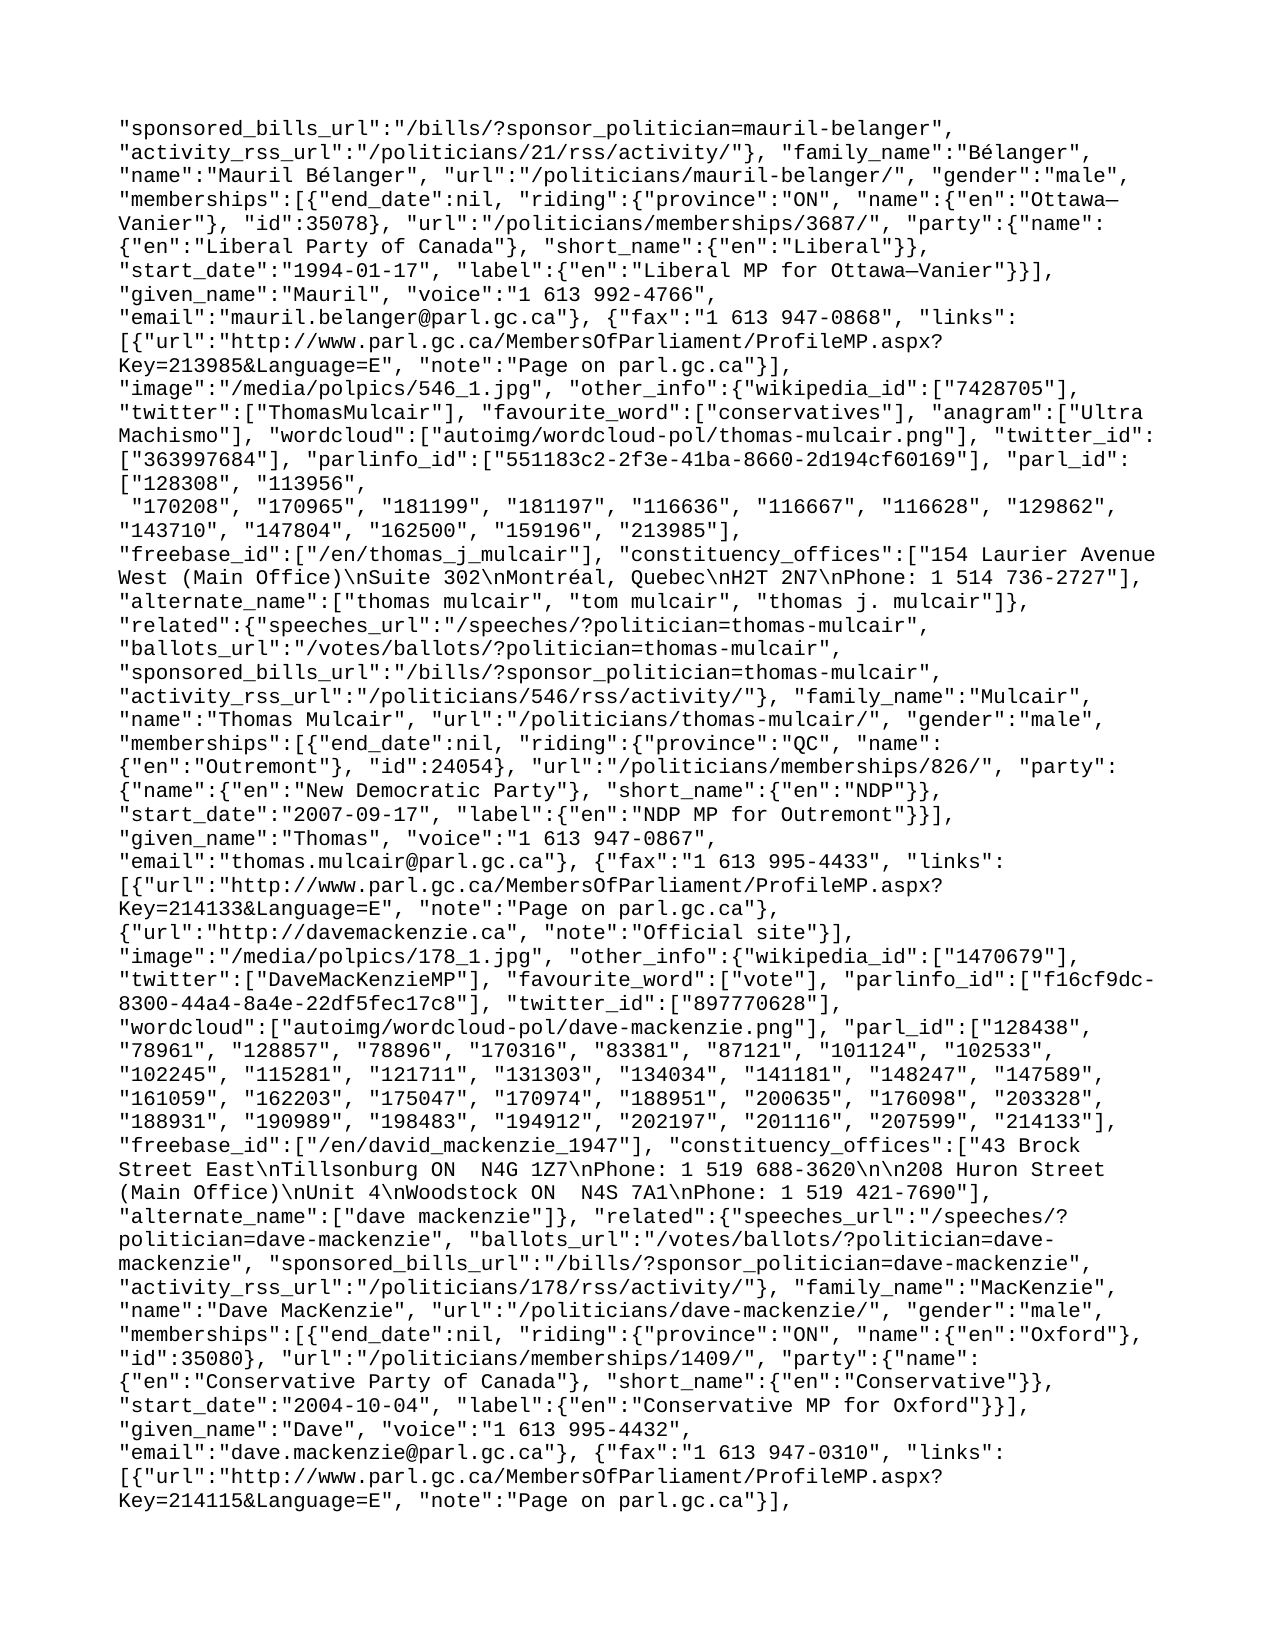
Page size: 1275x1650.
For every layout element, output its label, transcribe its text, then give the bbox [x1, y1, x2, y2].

text "170208", "170965", "181199", "181197", "116636", "116667", "116628", "129862", "143710", "147804", "162500", "159196", "213985"], "freebase_id":["/en/thomas_j_mulcair"], "constituency_offices":["154 Laurier Avenue West (Main Office)\nSuite 302\nMontréal, Quebec\nH2T 2N7\nPhone: 1 514 736-2727"], "alternate_name":["thomas mulcair", "tom mulcair", "thomas j. mulcair"]}, "related":{"speeches_url":"/speeches/?politician=thomas-mulcair", "ballots_url":"/votes/ballots/?politician=thomas-mulcair", "sponsored_bills_url":"/bills/?sponsor_politician=thomas-mulcair", "activity_rss_url":"/politicians/546/rss/activity/"}, "family_name":"Mulcair", "name":"Thomas Mulcair", "url":"/politicians/thomas-mulcair/", "gender":"male", "memberships":[{"end_date":nil, "riding":{"province":"QC", "name":{"en":"Outremont"}, "id":24054}, "url":"/politicians/memberships/826/", "party":{"name":{"en":"New Democratic Party"}, "short_name":{"en":"NDP"}}, "start_date":"2007-09-17", "label":{"en":"NDP MP for Outremont"}}], "given_name":"Thomas", "voice":"1 613 947-0867", "email":"thomas.mulcair@parl.gc.ca"}, {"fax":"1 613 995-4433", "links":[{"url":"http://www.parl.gc.ca/MembersOfParliament/ProfileMP.aspx?Key=214133&Language=E", "note":"Page on parl.gc.ca"}, {"url":"http://davemackenzie.ca", "note":"Official site"}], "image":"/media/polpics/178_1.jpg", "other_info":{"wikipedia_id":["1470679"], "twitter":["DaveMacKenzieMP"], "favourite_word":["vote"], "parlinfo_id":["f16cf9dc-8300-44a4-8a4e-22df5fec17c8"], "twitter_id":["897770628"], "wordcloud":["autoimg/wordcloud-pol/dave-mackenzie.png"], "parl_id":["128438", "78961", "128857", "78896", "170316", "83381", "87121", "101124", "102533", "102245", "115281", "121711", "131303", "134034", "141181", "148247", "147589", "161059", "162203", "175047", "170974", "188951", "200635", "176098", "203328", "188931", "190989", "198483", "194912", "202197", "201116", "207599", "214133"], "freebase_id":["/en/david_mackenzie_1947"], "constituency_offices":["43 Brock Street East\nTillsonburg ON N4G 1Z7\nPhone: 1 519 688-3620\n\n208 Huron Street (Main Office)\nUnit 4\nWoodstock ON N4S 7A1\nPhone: 1 519 421-7690"], "alternate_name":["dave mackenzie"]}, "related":{"speeches_url":"/speeches/?politician=dave-mackenzie", "ballots_url":"/votes/ballots/?politician=dave-mackenzie", "sponsored_bills_url":"/bills/?sponsor_politician=dave-mackenzie", "activity_rss_url":"/politicians/178/rss/activity/"}, "family_name":"MacKenzie", "name":"Dave MacKenzie", "url":"/politicians/dave-mackenzie/", "gender":"male", "memberships":[{"end_date":nil, "riding":{"province":"ON", "name":{"en":"Oxford"}, "id":35080}, "url":"/politicians/memberships/1409/", "party":{"name":{"en":"Conservative Party of Canada"}, "short_name":{"en":"Conservative"}}, "start_date":"2004-10-04", "label":{"en":"Conservative MP for Oxford"}}], "given_name":"Dave", "voice":"1 613 995-4432", "email":"dave.mackenzie@parl.gc.ca"}, {"fax":"1 613 947-0310", "links":[{"url":"http://www.parl.gc.ca/MembersOfParliament/ProfileMP.aspx?Key=214115&Language=E", "note":"Page on parl.gc.ca"}], [118, 496, 1157, 1513]
text "sponsored_bills_url":"/bills/?sponsor_politician=mauril-belanger", "activity_rss_url":"/politicians/21/rss/activity/"}, "family_name":"Bélanger", "name":"Mauril Bélanger", "url":"/politicians/mauril-belanger/", "gender":"male", "memberships":[{"end_date":nil, "riding":{"province":"ON", "name":{"en":"Ottawa—Vanier"}, "id":35078}, "url":"/politicians/memberships/3687/", "party":{"name":{"en":"Liberal Party of Canada"}, "short_name":{"en":"Liberal"}}, "start_date":"1994-01-17", "label":{"en":"Liberal MP for Ottawa—Vanier"}}], "given_name":"Mauril", "voice":"1 613 992-4766", "email":"mauril.belanger@parl.gc.ca"}, {"fax":"1 613 947-0868", "links":[{"url":"http://www.parl.gc.ca/MembersOfParliament/ProfileMP.aspx?Key=213985&Language=E", "note":"Page on parl.gc.ca"}], "image":"/media/polpics/546_1.jpg", "other_info":{"wikipedia_id":["7428705"], "twitter":["ThomasMulcair"], "favourite_word":["conservatives"], "anagram":["Ultra Machismo"], "wordcloud":["autoimg/wordcloud-pol/thomas-mulcair.png"], "twitter_id":["363997684"], "parlinfo_id":["551183c2-2f3e-41ba-8660-2d194cf60169"], "parl_id":["128308", "113956", [118, 118, 1157, 496]
